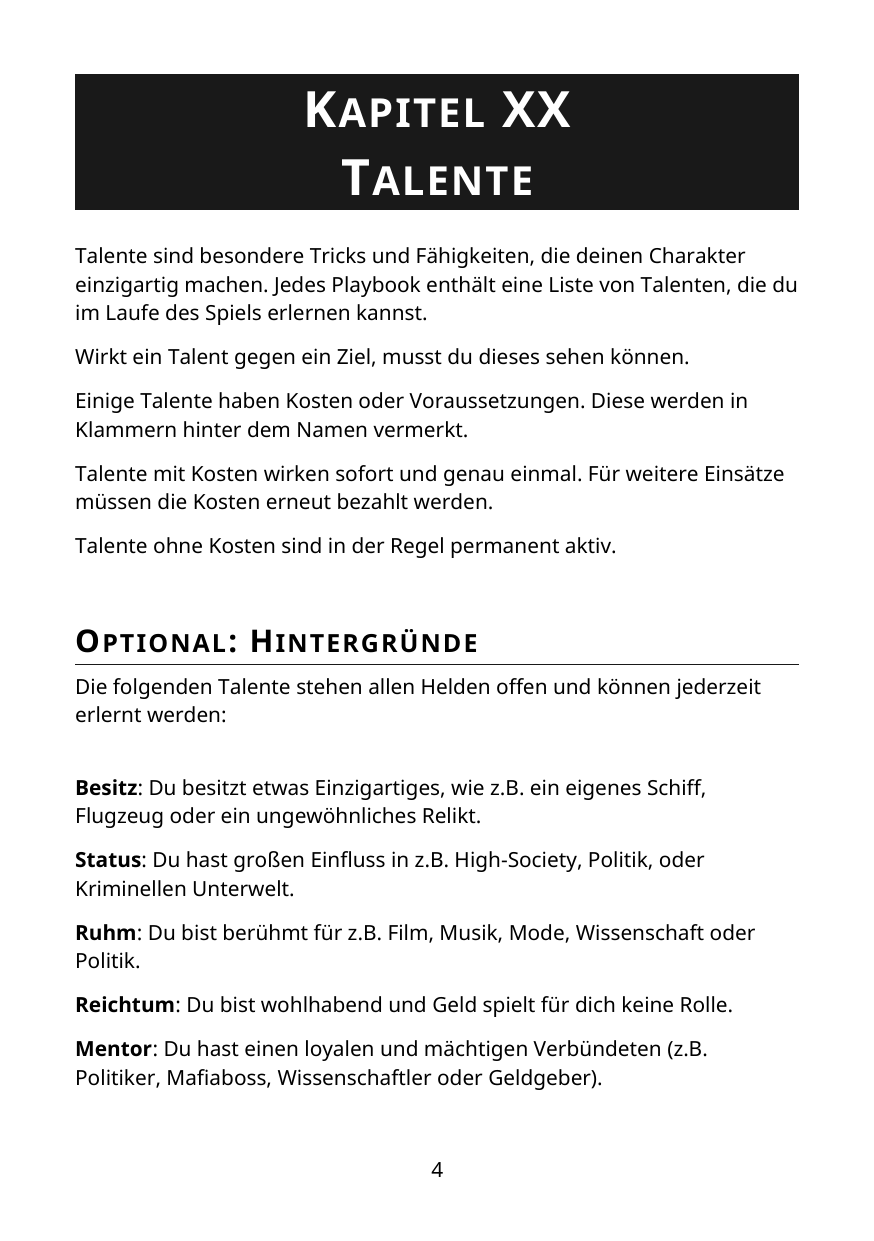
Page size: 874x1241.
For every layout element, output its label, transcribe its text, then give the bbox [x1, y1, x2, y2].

text : Du hast einen loyalen und mächtigen Verbündeten (z.B. Politiker, Mafiaboss, Wissenschaftler oder Geldgeber). [75, 1034, 799, 1091]
text Wirkt ein Talent gegen ein Ziel, musst du dieses sehen können. [75, 342, 799, 371]
text Die folgenden Talente stehen allen Helden offen und können jederzeit erlernt werden: [75, 672, 799, 757]
text Talente ohne Kosten sind in der Regel permanent aktiv. [75, 531, 799, 560]
text Talente sind besondere Tricks und Fähigkeiten, die deinen Charakter einzigartig machen. Jedes Playbook enthält eine Liste von Talenten, die du im Laufe des Spiels erlernen kannst. [75, 241, 799, 327]
text Besitz [75, 773, 137, 801]
text : Du bist berühmt für z.B. Film, Musik, Mode, Wissenschaft oder Politik. [75, 918, 799, 975]
text Status [75, 845, 141, 874]
text Einige Talente haben Kosten oder Voraussetzungen. Diese werden in Klammern hinter dem Namen vermerkt. [75, 386, 799, 443]
text : Du hast großen Einfluss in z.B. High-Society, Politik, oder Kriminellen Unterwelt. [75, 845, 799, 902]
subtitle Talente [75, 142, 799, 210]
text : Du bist wohlhabend und Geld spielt für dich keine Rolle. [175, 990, 799, 1019]
subtitle Optional: Hintergründe [75, 619, 799, 664]
text Reichtum [75, 990, 175, 1019]
text Ruhm [75, 918, 137, 946]
text : Du besitzt etwas Einzigartiges, wie z.B. ein eigenes Schiff, Flugzeug oder ein ungewöhnliches Relikt. [75, 773, 799, 830]
text Mentor [75, 1034, 152, 1063]
subtitle Kapitel XX [75, 74, 799, 142]
text Talente mit Kosten wirken sofort und genau einmal. Für weitere Einsätze müssen die Kosten erneut bezahlt werden. [75, 459, 799, 516]
